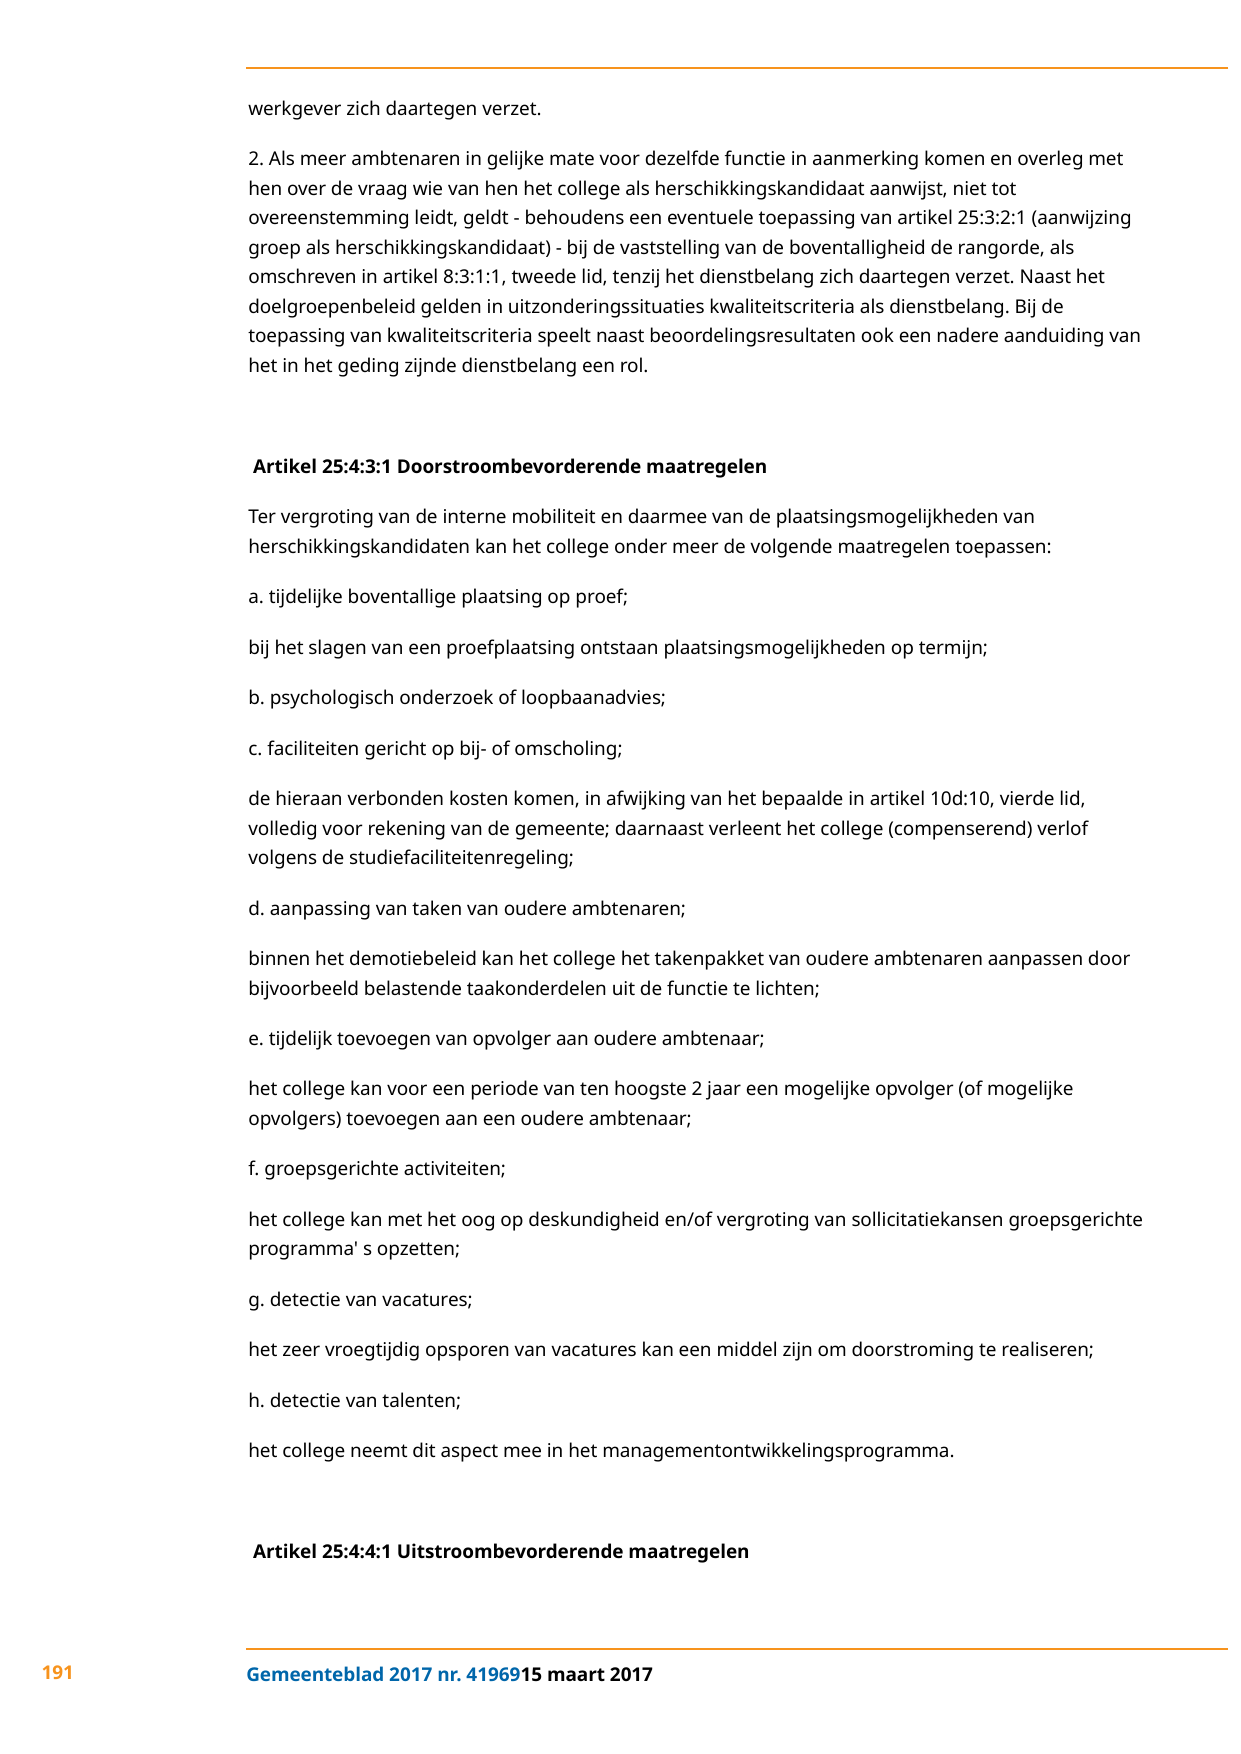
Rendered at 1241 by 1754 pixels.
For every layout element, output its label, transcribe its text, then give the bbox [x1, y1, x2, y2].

text het college neemt dit aspect mee in het managementontwikkelingsprogramma. [248, 1437, 1152, 1463]
text Artikel 25:4:3:1 Doorstroombevorderende maatregelen [248, 453, 1152, 479]
text het zeer vroegtijdig opsporen van vacatures kan een middel zijn om doorstroming te realiseren; [248, 1336, 1152, 1362]
text werkgever zich daartegen verzet. [248, 95, 1152, 121]
text h. detectie van talenten; [248, 1387, 1152, 1413]
text Ter vergroting van de interne mobiliteit en daarmee van de plaatsingsmogelijkheden van herschikkingskandidaten kan het college onder meer de volgende maatregelen toepassen: [248, 503, 1152, 559]
text het college kan voor een periode van ten hoogste 2 jaar een mogelijke opvolger (of mogelijke opvolgers) toevoegen aan een oudere ambtenaar; [248, 1076, 1152, 1131]
text Artikel 25:4:4:1 Uitstroombevorderende maatregelen [248, 1538, 1152, 1564]
text g. detectie van vacatures; [248, 1286, 1152, 1312]
text e. tijdelijk toevoegen van opvolger aan oudere ambtenaar; [248, 1025, 1152, 1051]
text 2. Als meer ambtenaren in gelijke mate voor dezelfde functie in aanmerking komen en overleg met hen over de vraag wie van hen het college als herschikkingskandidaat aanwijst, niet tot overeenstemming leidt, geldt - behoudens een eventuele toepassing van artikel 25:3:2:1 (aanwijzing groep als herschikkingskandidaat) - bij de vaststelling van de boventalligheid de rangorde, als omschreven in artikel 8:3:1:1, tweede lid, tenzij het dienstbelang zich daartegen verzet. Naast het doelgroepenbeleid gelden in uitzonderingssituaties kwaliteitscriteria als dienstbelang. Bij de toepassing van kwaliteitscriteria speelt naast beoordelingsresultaten ook een nadere aanduiding van het in het geding zijnde dienstbelang een rol. [248, 145, 1152, 378]
text c. faciliteiten gericht op bij- of omscholing; [248, 735, 1152, 761]
text de hieraan verbonden kosten komen, in afwijking van het bepaalde in artikel 10d:10, vierde lid, volledig voor rekening van de gemeente; daarnaast verleent het college (compenserend) verlof volgens de studiefaciliteitenregeling; [248, 785, 1152, 870]
text f. groepsgerichte activiteiten; [248, 1156, 1152, 1181]
text het college kan met het oog op deskundigheid en/of vergroting van sollicitatiekansen groepsgerichte programma' s opzetten; [248, 1206, 1152, 1261]
picture [41, 47, 231, 172]
text a. tijdelijke boventallige plaatsing op proef; [248, 583, 1152, 609]
text bij het slagen van een proefplaatsing ontstaan plaatsingsmogelijkheden op termijn; [248, 634, 1152, 660]
text b. psychologisch onderzoek of loopbaanadvies; [248, 684, 1152, 710]
text d. aanpassing van taken van oudere ambtenaren; [248, 895, 1152, 921]
text binnen het demotiebeleid kan het college het takenpakket van oudere ambtenaren aanpassen door bijvoorbeeld belastende taakonderdelen uit de functie te lichten; [248, 945, 1152, 1001]
